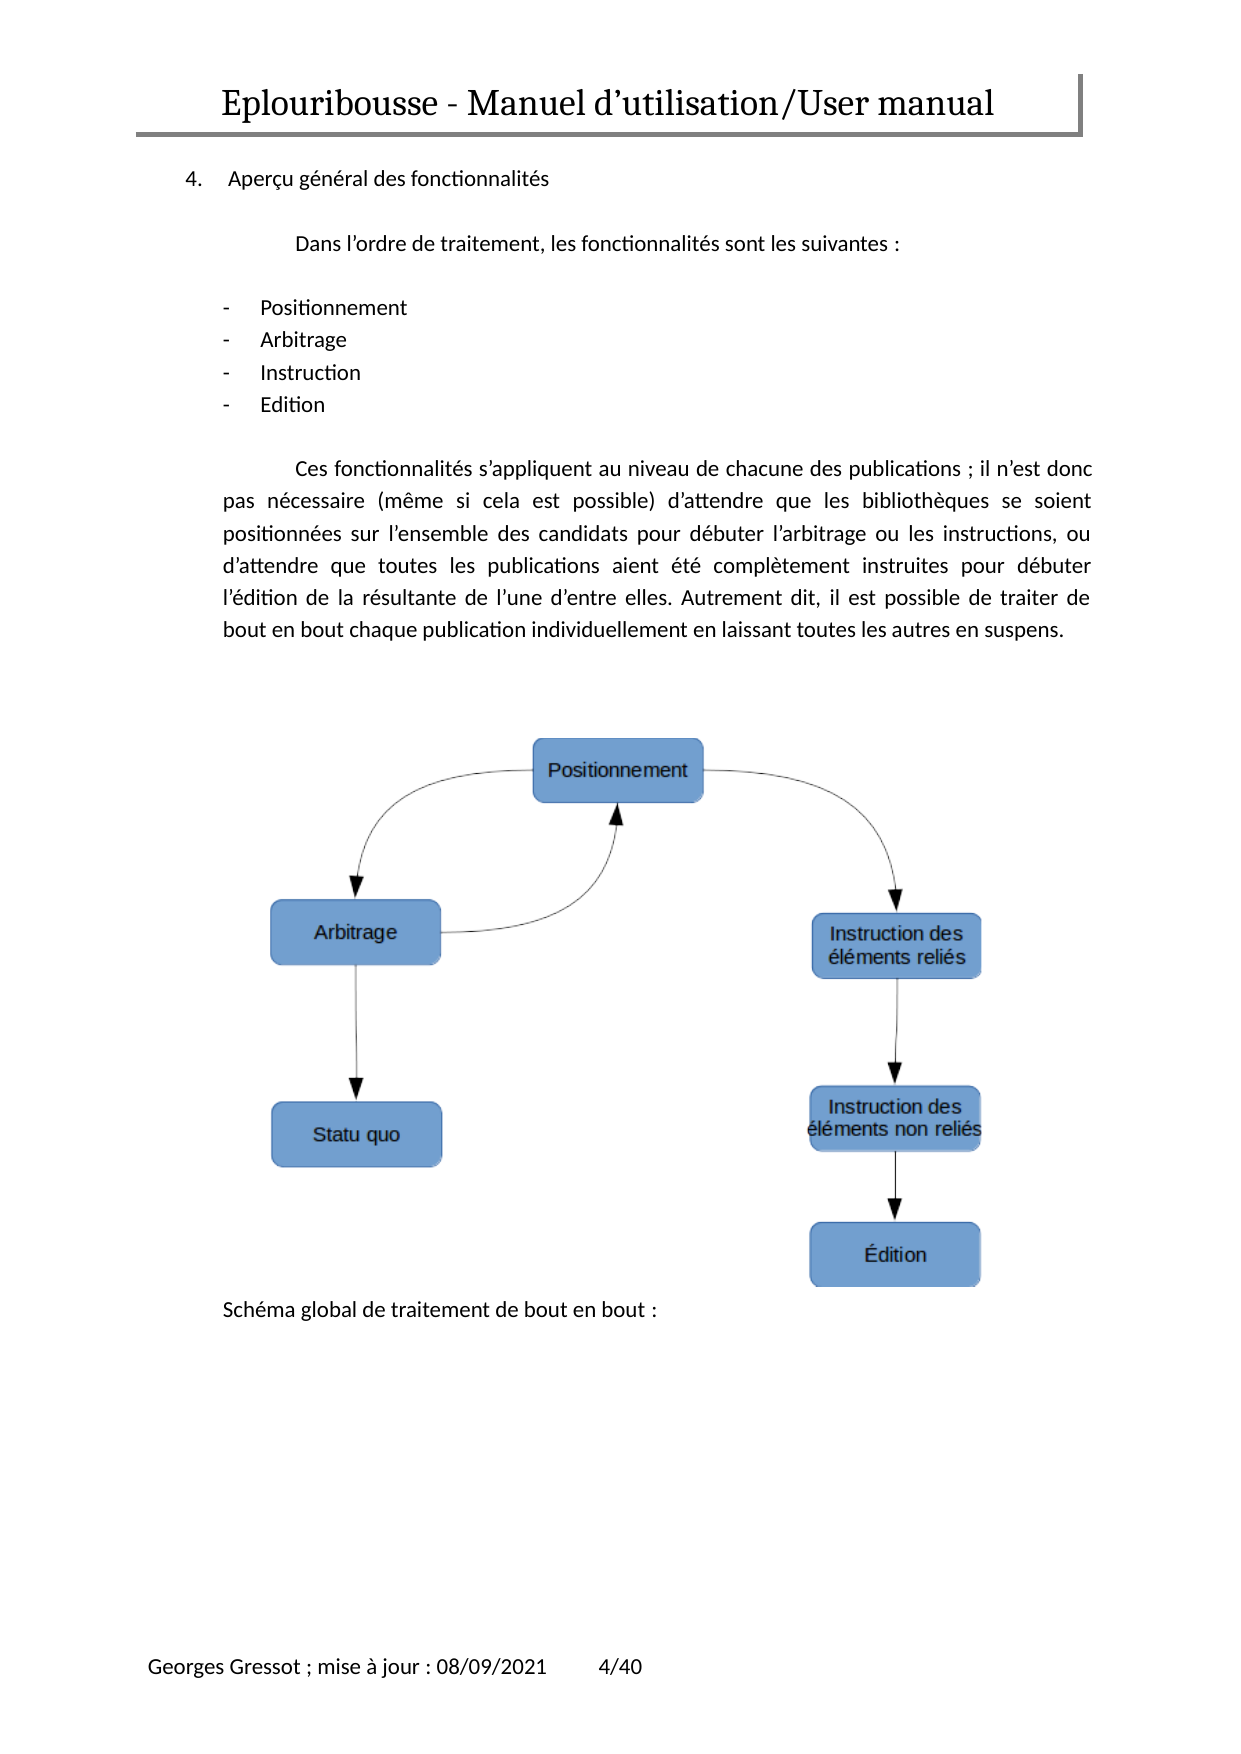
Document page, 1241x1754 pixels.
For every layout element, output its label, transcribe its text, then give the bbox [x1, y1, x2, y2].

list Schéma global de traitement de bout en bout : [223, 712, 1093, 1323]
list Instruction [223, 358, 1093, 386]
list Ces fonctionnalités s’appliquent au niveau de chacune des publications ; il n’est donc pas nécessaire (même si cela est possible) d’attendre que les bibliothèques se soient positionnées sur l’ensemble des candidats pour débuter l’arbitrage ou les instructions, ou d’attendre que toutes les publications aient été complètement instruites pour débuter l’édition de la résultante de l’une d’entre elles. Autrement dit, il est possible de traiter de bout en bout chaque publication individuellement en laissant toutes les autres en suspens. [223, 454, 1093, 643]
list Positionnement [223, 293, 1093, 321]
list Dans l’ordre de traitement, les fonctionnalités sont les suivantes : [223, 229, 1093, 257]
picture [270, 738, 982, 1287]
list Aperçu général des fonctionnalités [185, 164, 1093, 193]
list Edition [223, 390, 1093, 418]
list Arbitrage [223, 326, 1093, 353]
